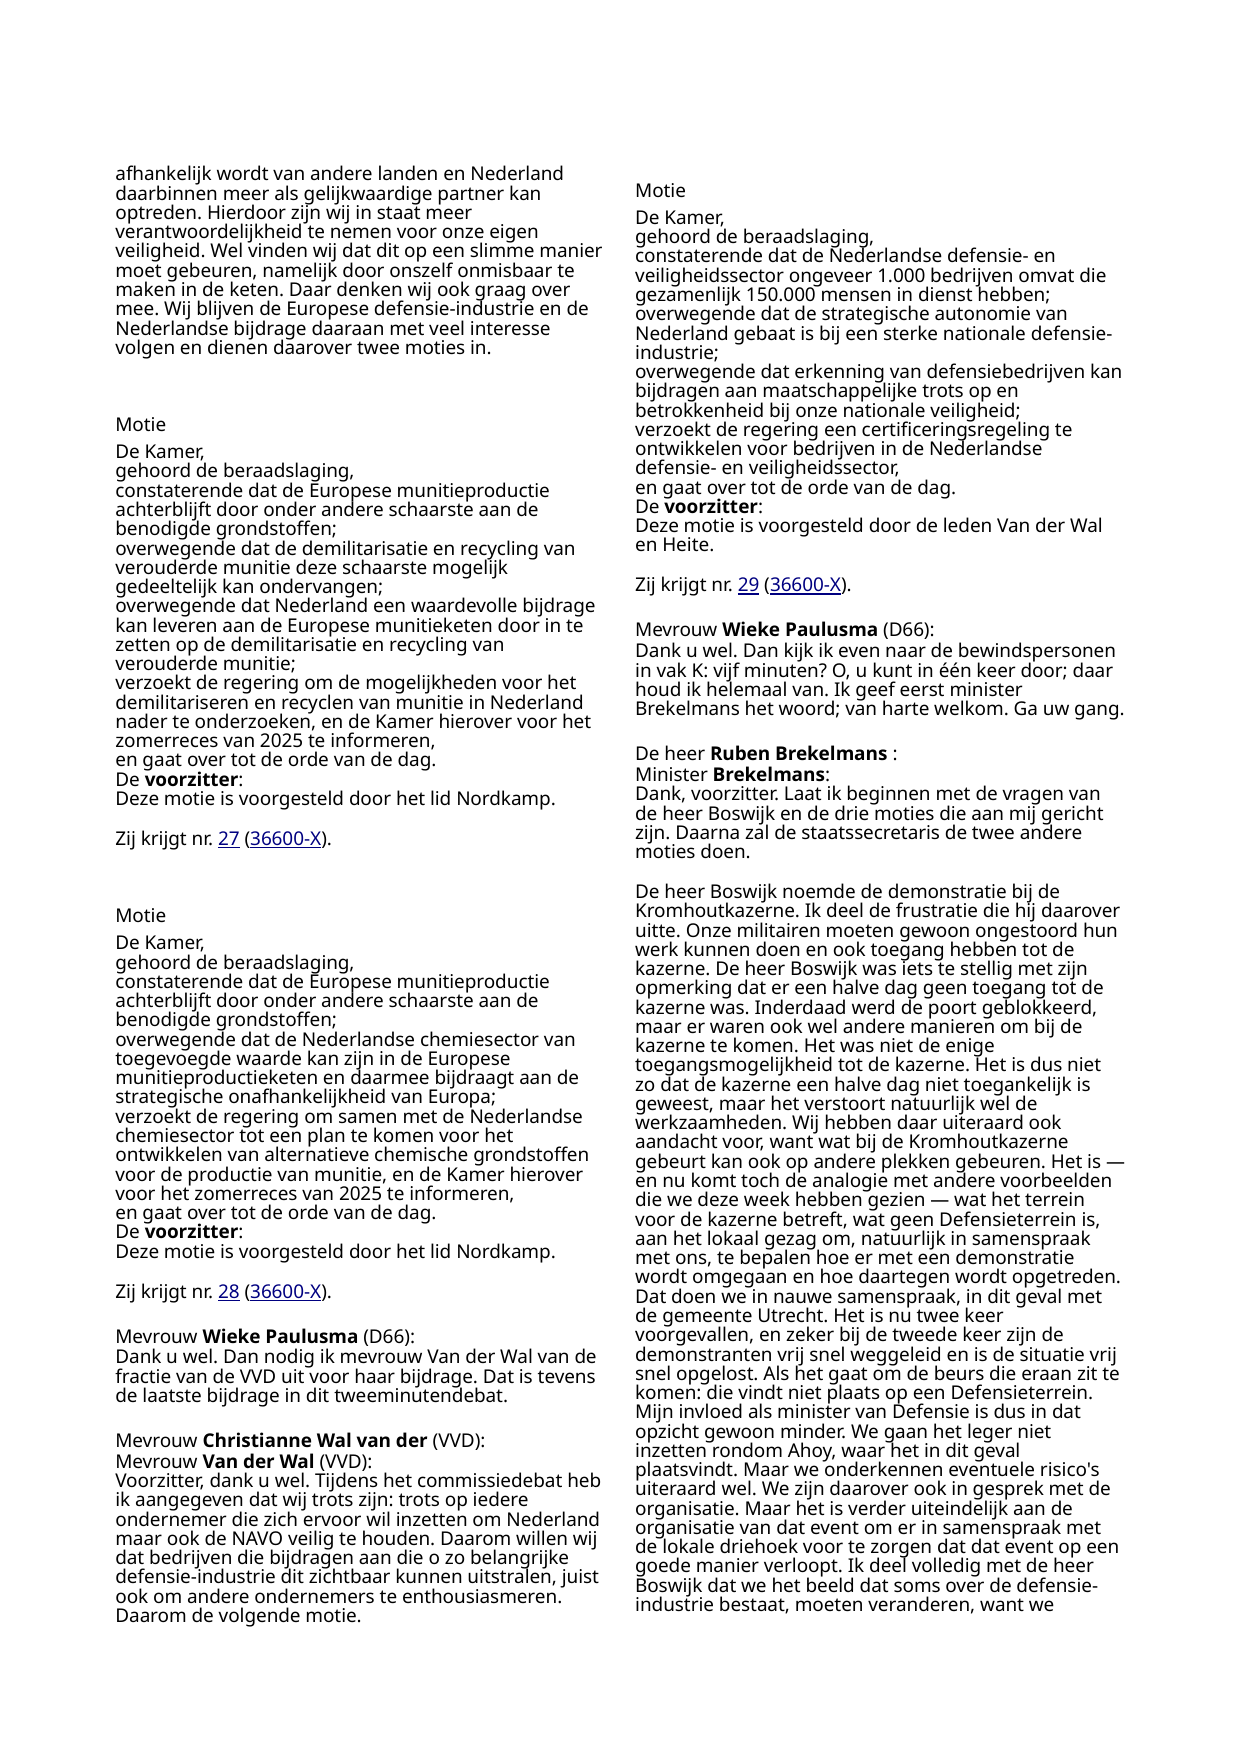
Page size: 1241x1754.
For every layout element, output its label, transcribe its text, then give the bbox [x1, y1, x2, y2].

text overwegende dat de Nederlandse chemiesector van toegevoegde waarde kan zijn in de Europese munitieproductieketen en daarmee bijdraagt aan de strategische onafhankelijkheid van Europa; [115, 1031, 605, 1108]
text Dank u wel. Dan kijk ik even naar de bewindspersonen in vak K: vijf minuten? O, u kunt in één keer door; daar houd ik helemaal van. Ik geef eerst minister Brekelmans het woord; van harte welkom. Ga uw gang. [635, 642, 1125, 719]
text Zij krijgt nr. 29 (36600-X). [635, 576, 1125, 596]
text overwegende dat Nederland een waardevolle bijdrage kan leveren aan de Europese munitieketen door in te zetten op de demilitarisatie en recycling van verouderde munitie; [115, 597, 605, 674]
text en gaat over tot de orde van de dag. [115, 1204, 605, 1223]
text overwegende dat de demilitarisatie en recycling van verouderde munitie deze schaarste mogelijk gedeeltelijk kan ondervangen; [115, 539, 605, 597]
text De heer Ruben Brekelmans : [635, 740, 1125, 766]
text Mevrouw Wieke Paulusma (D66): [115, 1323, 605, 1348]
text constaterende dat de Europese munitieproductie achterblijft door onder andere schaarste aan de benodigde grondstoffen; [115, 482, 605, 539]
text De Kamer, [115, 443, 605, 462]
text Deze motie is voorgesteld door de leden Van der Wal en Heite. [635, 517, 1125, 556]
text constaterende dat de Europese munitieproductie achterblijft door onder andere schaarste aan de benodigde grondstoffen; [115, 973, 605, 1031]
text en gaat over tot de orde van de dag. [635, 479, 1125, 498]
text Dank, voorzitter. Laat ik beginnen met de vragen van de heer Boswijk en de drie moties die aan mij gericht zijn. Daarna zal de staatssecretaris de twee andere moties doen. [635, 785, 1125, 862]
text Motie [115, 903, 605, 928]
text Zij krijgt nr. 27 (36600-X). [115, 830, 605, 849]
text gehoord de beraadslaging, [115, 462, 605, 482]
text Motie [115, 411, 605, 437]
text en gaat over tot de orde van de dag. [115, 751, 605, 771]
text afhankelijk wordt van andere landen en Nederland daarbinnen meer als gelijkwaardige partner kan optreden. Hierdoor zijn wij in staat meer verantwoordelijkheid te nemen voor onze eigen veiligheid. Wel vinden wij dat dit op een slimme manier moet gebeuren, namelijk door onszelf onmisbaar te maken in de keten. Daar denken wij ook graag over mee. Wij blijven de Europese defensie-industrie en de Nederlandse bijdrage daaraan met veel interesse volgen en dienen daarover twee moties in. [115, 165, 605, 358]
text gehoord de beraadslaging, [115, 954, 605, 973]
text De Kamer, [115, 934, 605, 954]
text Voorzitter, dank u wel. Tijdens het commissiedebat heb ik aangegeven dat wij trots zijn: trots op iedere ondernemer die zich ervoor wil inzetten om Nederland maar ook de NAVO veilig te houden. Daarom willen wij dat bedrijven die bijdragen aan die o zo belangrijke defensie-industrie dit zichtbaar kunnen uitstralen, juist ook om andere ondernemers te enthousiasmeren. Daarom de volgende motie. [115, 1472, 605, 1626]
text verzoekt de regering om samen met de Nederlandse chemiesector tot een plan te komen voor het ontwikkelen van alternatieve chemische grondstoffen voor de productie van munitie, en de Kamer hierover voor het zomerreces van 2025 te informeren, [115, 1108, 605, 1204]
text overwegende dat erkenning van defensiebedrijven kan bijdragen aan maatschappelijke trots op en betrokkenheid bij onze nationale veiligheid; [635, 363, 1125, 421]
text De voorzitter: [635, 498, 1125, 517]
text verzoekt de regering om de mogelijkheden voor het demilitariseren en recyclen van munitie in Nederland nader te onderzoeken, en de Kamer hierover voor het zomerreces van 2025 te informeren, [115, 674, 605, 751]
text Mevrouw Van der Wal (VVD): [115, 1453, 605, 1472]
text Dank u wel. Dan nodig ik mevrouw Van der Wal van de fractie van de VVD uit voor haar bijdrage. Dat is tevens de laatste bijdrage in dit tweeminutendebat. [115, 1348, 605, 1406]
text De voorzitter: [115, 771, 605, 790]
text constaterende dat de Nederlandse defensie- en veiligheidssector ongeveer 1.000 bedrijven omvat die gezamenlijk 150.000 mensen in dienst hebben; [635, 247, 1125, 305]
text De voorzitter: [115, 1223, 605, 1243]
text Deze motie is voorgesteld door het lid Nordkamp. [115, 1243, 605, 1262]
text Deze motie is voorgesteld door het lid Nordkamp. [115, 790, 605, 809]
text Motie [635, 177, 1125, 203]
text overwegende dat de strategische autonomie van Nederland gebaat is bij een sterke nationale defensie-industrie; [635, 305, 1125, 363]
text Zij krijgt nr. 28 (36600-X). [115, 1283, 605, 1302]
text verzoekt de regering een certificeringsregeling te ontwikkelen voor bedrijven in de Nederlandse defensie- en veiligheidssector, [635, 421, 1125, 479]
text gehoord de beraadslaging, [635, 228, 1125, 247]
text Mevrouw Wieke Paulusma (D66): [635, 617, 1125, 642]
text De Kamer, [635, 209, 1125, 228]
text Mevrouw Christianne Wal van der (VVD): [115, 1427, 605, 1453]
text De heer Boswijk noemde de demonstratie bij de Kromhoutkazerne. Ik deel de frustratie die hij daarover uitte. Onze militairen moeten gewoon ongestoord hun werk kunnen doen en ook toegang hebben tot de kazerne. De heer Boswijk was iets te stellig met zijn opmerking dat er een halve dag geen toegang tot de kazerne was. Inderdaad werd de poort geblokkeerd, maar er waren ook wel andere manieren om bij de kazerne te komen. Het was niet de enige toegangsmogelijkheid tot de kazerne. Het is dus niet zo dat de kazerne een halve dag niet toegankelijk is geweest, maar het verstoort natuurlijk wel de werkzaamheden. Wij hebben daar uiteraard ook aandacht voor, want wat bij de Kromhoutkazerne gebeurt kan ook op andere plekken gebeuren. Het is — en nu komt toch de analogie met andere voorbeelden die we deze week hebben gezien — wat het terrein voor de kazerne betreft, wat geen Defensieterrein is, aan het lokaal gezag om, natuurlijk in samenspraak met ons, te bepalen hoe er met een demonstratie wordt omgegaan en hoe daartegen wordt opgetreden. Dat doen we in nauwe samenspraak, in dit geval met de gemeente Utrecht. Het is nu twee keer voorgevallen, en zeker bij de tweede keer zijn de demonstranten vrij snel weggeleid en is de situatie vrij snel opgelost. Als het gaat om de beurs die eraan zit te komen: die vindt niet plaats op een Defensieterrein. Mijn invloed als minister van Defensie is dus in dat opzicht gewoon minder. We gaan het leger niet inzetten rondom Ahoy, waar het in dit geval plaatsvindt. Maar we onderkennen eventuele risico's uiteraard wel. We zijn daarover ook in gesprek met de organisatie. Maar het is verder uiteindelijk aan de organisatie van dat event om er in samenspraak met de lokale driehoek voor te zorgen dat dat event op een goede manier verloopt. Ik deel volledig met de heer Boswijk dat we het beeld dat soms over de defensie-industrie bestaat, moeten veranderen, want we [635, 883, 1125, 1615]
text Minister Brekelmans: [635, 766, 1125, 785]
